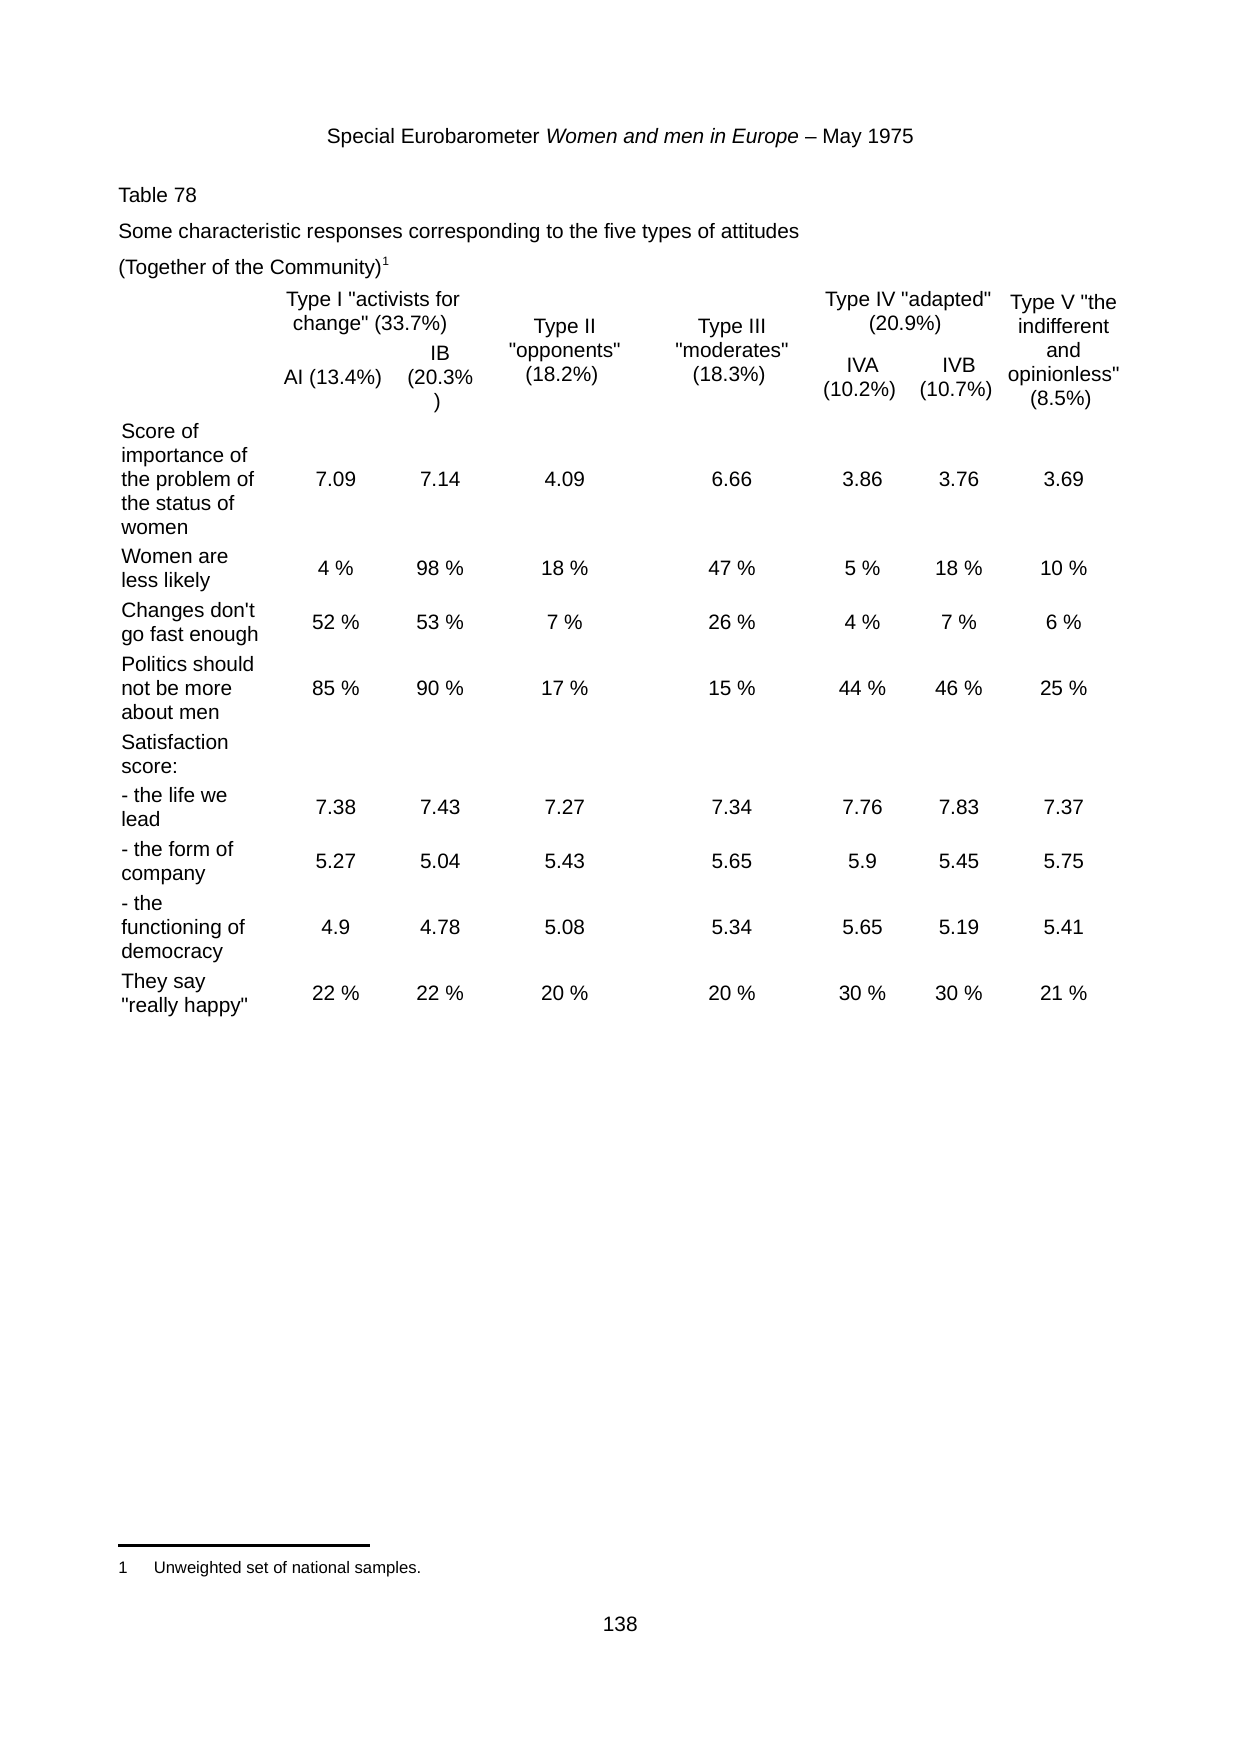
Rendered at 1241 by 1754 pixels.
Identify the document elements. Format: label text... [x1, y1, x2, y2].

table_cell 22 % [403, 966, 477, 1019]
table_cell 18 % [477, 541, 652, 595]
table_cell 6,66 [652, 416, 811, 541]
table_cell 52 % [268, 595, 403, 649]
table_cell IVB (10.7%) [913, 338, 1004, 416]
table_cell 30 % [913, 966, 1004, 1019]
text Some characteristic responses corresponding to the five types of attitudes [118, 219, 1122, 243]
table_cell 3,69 [1004, 416, 1123, 541]
table_cell 7,14 [403, 416, 477, 541]
table_cell IVA (10.2%) [811, 338, 913, 416]
table_cell 53 % [403, 595, 477, 649]
text Unweighted set of national samples. [118, 1557, 1122, 1577]
table_cell 7,34 [652, 780, 811, 834]
table_cell 47 % [652, 541, 811, 595]
table_cell IB (20.3%) [403, 338, 477, 416]
table_header Type IV "adapted" (20.9%) [811, 284, 1004, 338]
table_cell 7 % [477, 595, 652, 649]
table_cell 7,83 [913, 780, 1004, 834]
table_cell 5,75 [1004, 834, 1123, 888]
table_cell [1004, 727, 1123, 780]
table_cell 5,04 [403, 834, 477, 888]
table_cell 5,34 [652, 888, 811, 966]
table_cell [913, 727, 1004, 780]
table_cell 7,76 [811, 780, 913, 834]
table_cell 98 % [403, 541, 477, 595]
table_cell [403, 727, 477, 780]
table_cell 90 % [403, 649, 477, 727]
table_cell 4 % [268, 541, 403, 595]
table_cell 22 % [268, 966, 403, 1019]
table_cell 3,76 [913, 416, 1004, 541]
table_cell [268, 727, 403, 780]
table_header Type I "activists for change" (33.7%) [268, 284, 477, 338]
table_cell 20 % [652, 966, 811, 1019]
table_cell Score of importance of the problem of the status of women [118, 416, 268, 541]
table_cell - the form of company [118, 834, 268, 888]
table_cell 5,65 [811, 888, 913, 966]
table_cell 4,78 [403, 888, 477, 966]
text Table 78 [118, 183, 1122, 207]
table_cell 25 % [1004, 649, 1123, 727]
table_cell 85 % [268, 649, 403, 727]
table_cell 5,08 [477, 888, 652, 966]
table_cell 17 % [477, 649, 652, 727]
table_cell 44 % [811, 649, 913, 727]
table_cell - the functioning of democracy [118, 888, 268, 966]
table_cell 7,09 [268, 416, 403, 541]
table_cell 3,86 [811, 416, 913, 541]
table_cell 7,37 [1004, 780, 1123, 834]
table_cell They say "really happy" [118, 966, 268, 1019]
table_cell [477, 727, 652, 780]
table_cell 4,9 [268, 888, 403, 966]
table_header [118, 284, 268, 338]
table_cell 5,65 [652, 834, 811, 888]
table_cell 4,09 [477, 416, 652, 541]
table_cell 7 % [913, 595, 1004, 649]
table_cell Satisfaction score: [118, 727, 268, 780]
table_cell 15 % [652, 649, 811, 727]
table_header Type III "moderates" (18.3%) [652, 284, 811, 416]
table_cell 7,43 [403, 780, 477, 834]
table_cell 30 % [811, 966, 913, 1019]
table_cell 5,45 [913, 834, 1004, 888]
table_cell [811, 727, 913, 780]
table_cell 5,9 [811, 834, 913, 888]
table_cell 5 % [811, 541, 913, 595]
table_cell 5,27 [268, 834, 403, 888]
table_header Type II "opponents" (18.2%) [477, 284, 652, 416]
table_cell 20 % [477, 966, 652, 1019]
table_cell 21 % [1004, 966, 1123, 1019]
table_cell - the life we lead [118, 780, 268, 834]
table_cell 5,43 [477, 834, 652, 888]
table_cell 6 % [1004, 595, 1123, 649]
text (Together of the Community) [118, 254, 1122, 278]
table_cell 5,41 [1004, 888, 1123, 966]
table_cell 4 % [811, 595, 913, 649]
table_cell Changes don't go fast enough [118, 595, 268, 649]
table_cell 7,38 [268, 780, 403, 834]
table_cell 5,19 [913, 888, 1004, 966]
table_cell 46 % [913, 649, 1004, 727]
table_cell 26 % [652, 595, 811, 649]
table_cell [118, 338, 268, 416]
table_cell [652, 727, 811, 780]
table_header Type V "the indifferent and opinionless" (8.5%) [1004, 284, 1123, 416]
table_cell 7,27 [477, 780, 652, 834]
table_cell Women are less likely [118, 541, 268, 595]
table_cell Politics should not be more about men [118, 649, 268, 727]
table_cell 18 % [913, 541, 1004, 595]
table_cell AI (13.4%) [268, 338, 403, 416]
table_cell 10 % [1004, 541, 1123, 595]
